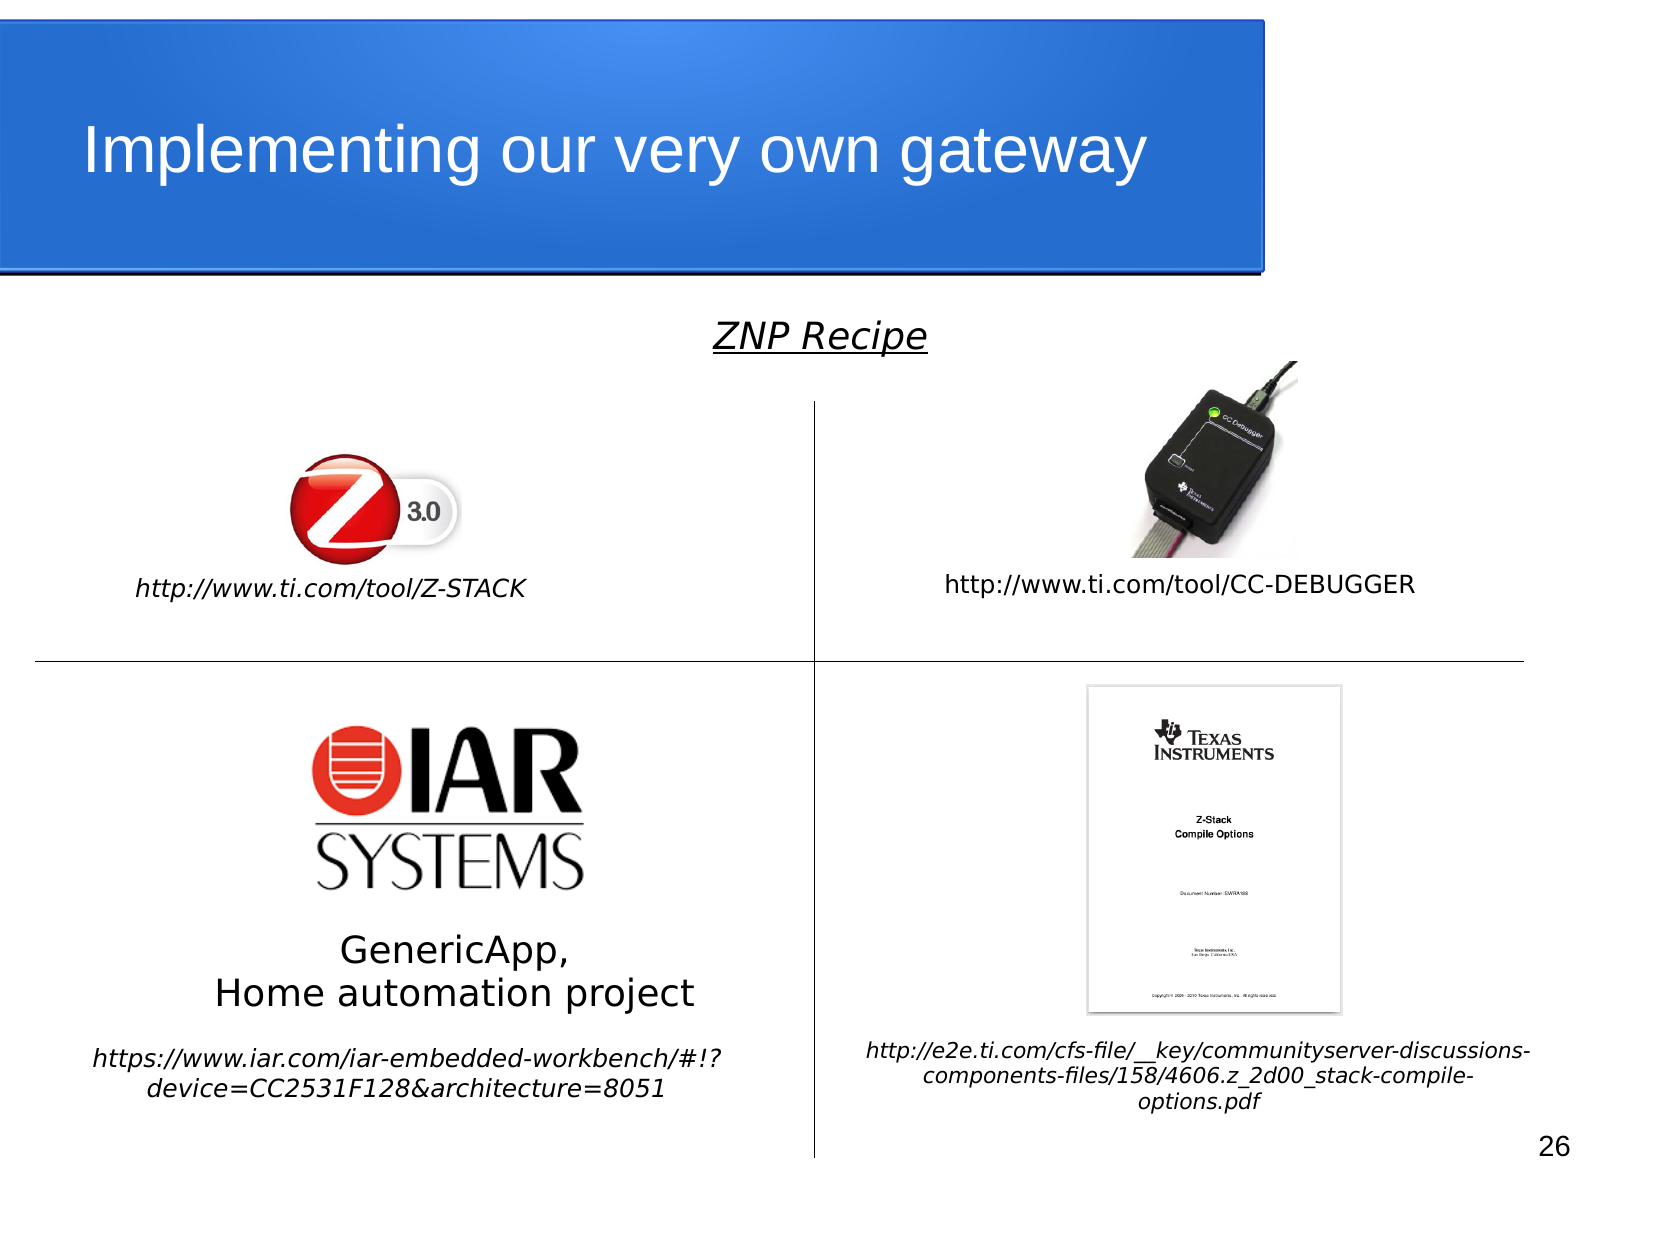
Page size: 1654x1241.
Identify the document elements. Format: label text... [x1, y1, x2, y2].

text_box http://www.ti.com/tool/CC-DEBUGGER [874, 562, 1487, 615]
picture [271, 684, 626, 921]
picture [251, 453, 497, 566]
text_box http://www.ti.com/tool/Z-STACK [118, 566, 544, 626]
picture [1086, 684, 1343, 1016]
text_box ZNP Recipe [70, 307, 1571, 453]
text_box https://www.iar.com/iar-embedded-workbench/#!?device=CC2531F128&architecture=8051 [11, 1037, 804, 1146]
text_box GenericApp, Home automation project [106, 921, 804, 1024]
text_box http://e2e.ti.com/cfs-file/__key/communityserver-discussions-components-files/158/4606.z_2d00_stack-compile-options.pdf [850, 1030, 1548, 1123]
title Implementing our very own gateway [82, 47, 1235, 252]
picture [1070, 453, 1358, 559]
